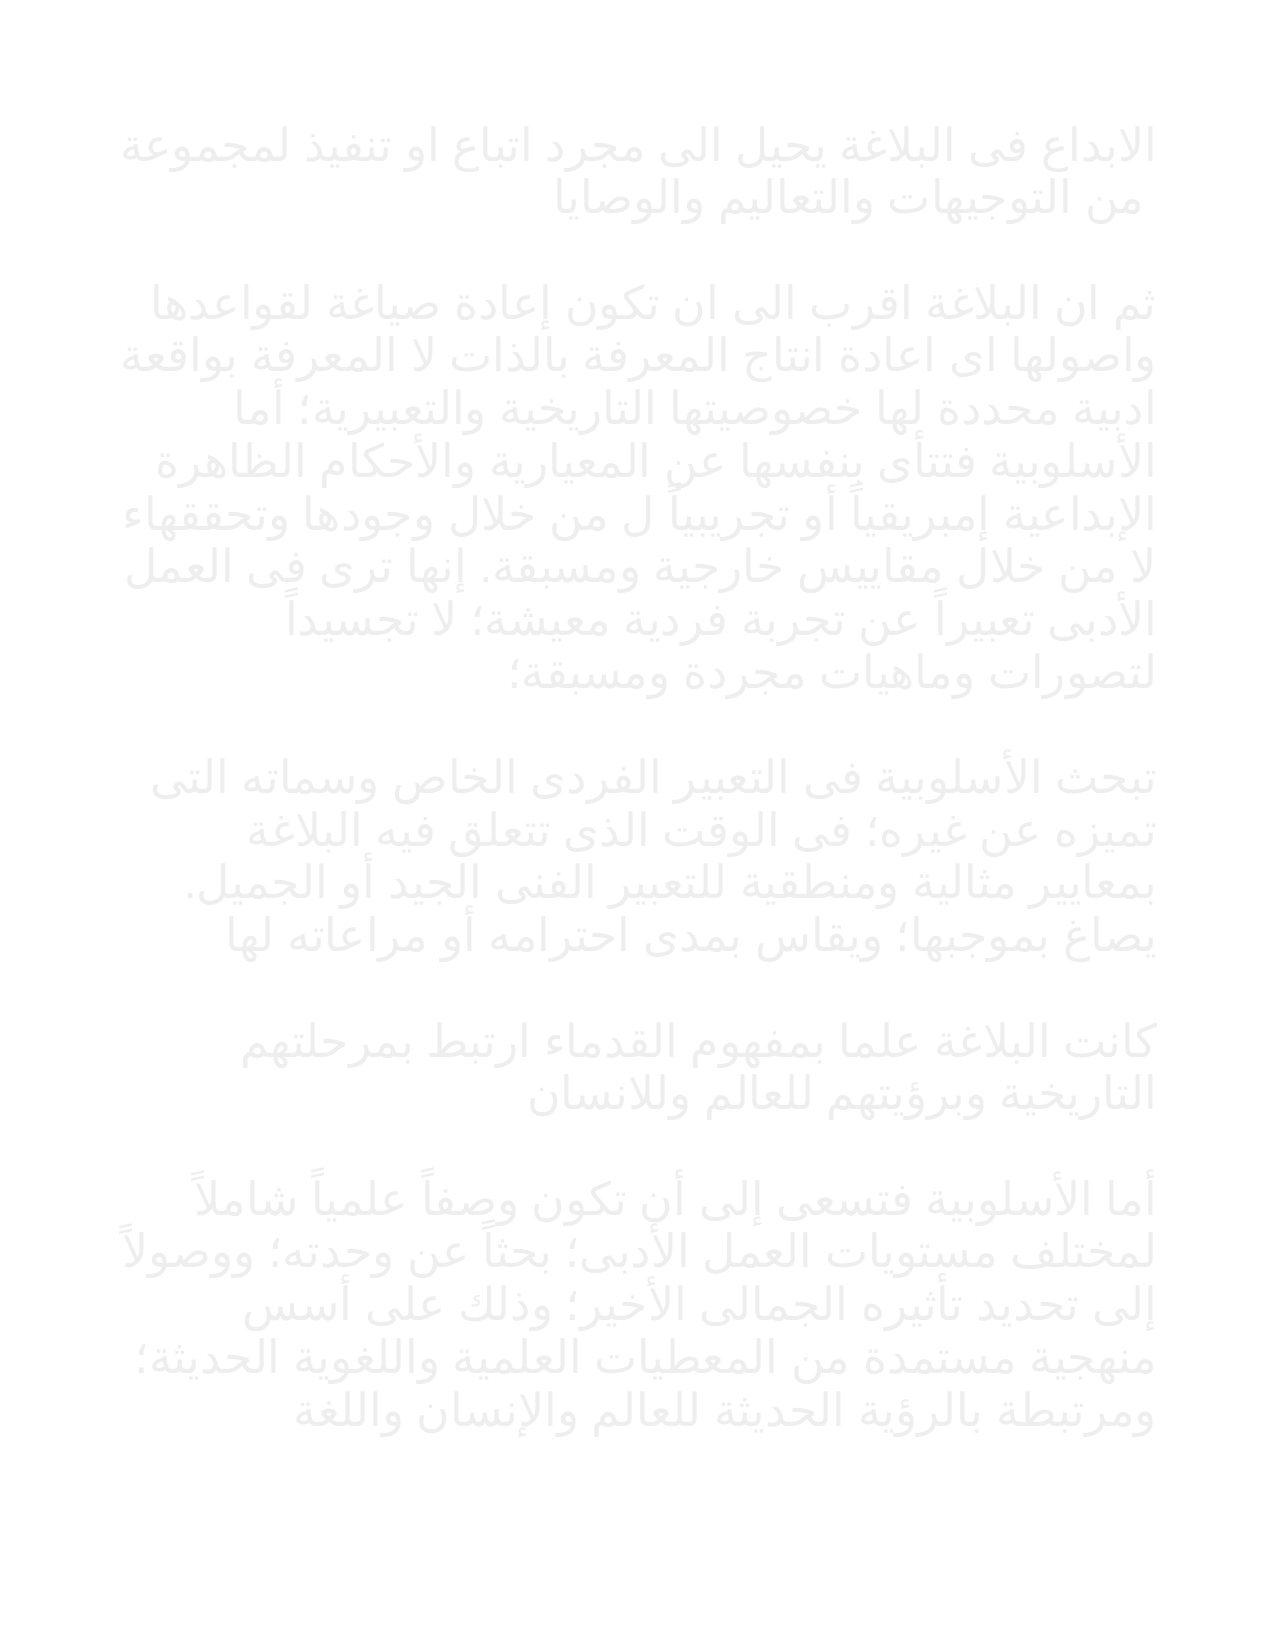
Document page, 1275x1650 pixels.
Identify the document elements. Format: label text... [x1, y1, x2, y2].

text تبحث الأسلوبية فى التعبير الفردى الخاص وسماته التى تميزه عن غيره؛ فى الوقت الذى تتعلق فيه البلاغة بمعايير مثالية ومنطقية للتعبير الفنى الجيد أو الجميل. يصاغ بموجبها؛ ويقاس بمدى احترامه أو مراعاته لها [118, 751, 1157, 961]
text ثم ان البلاغة اقرب الى ان تكون إعادة صياغة لقواعدها واصولها اى اعادة انتاج المعرفة بالذات لا المعرفة بواقعة ادبية محددة لها خصوصيتها التاريخية والتعبيرية؛ أما الأسلوبية فتتأى بنفسها عن المعيارية والأحكام الظاهرة الإبداعية إمبريقياً أو تجريبياً ل من خلال وجودها وتحققهاء لا من خلال مقاييس خارجية ومسبقة. إنها ترى فى العمل الأدبى تعبيراً عن تجربة فردية معيشة؛ لا تجسيداً لتصورات وماهيات مجردة ومسبقة؛ [118, 276, 1157, 698]
text أما الأسلوبية فتسعى إلى أن تكون وصفاً علمياً شاملاً لمختلف مستويات العمل الأدبى؛ بحثاً عن وحدته؛ ووصولاً إلى تحديد تأثيره الجمالى الأخير؛ وذلك على أسس منهجية مستمدة من المعطيات العلمية واللغوية الحديثة؛ ومرتبطة بالرؤية الحديثة للعالم والإنسان واللغة [118, 1172, 1157, 1436]
text كانت البلاغة علما بمفهوم القدماء ارتبط بمرحلتهم التاريخية وبرؤيتهم للعالم وللانسان [118, 1014, 1157, 1119]
text الابداع فى البلاغة يحيل الى مجرد اتباع او تنفيذ لمجموعة من التوجيهات والتعاليم والوصايا [118, 118, 1157, 223]
